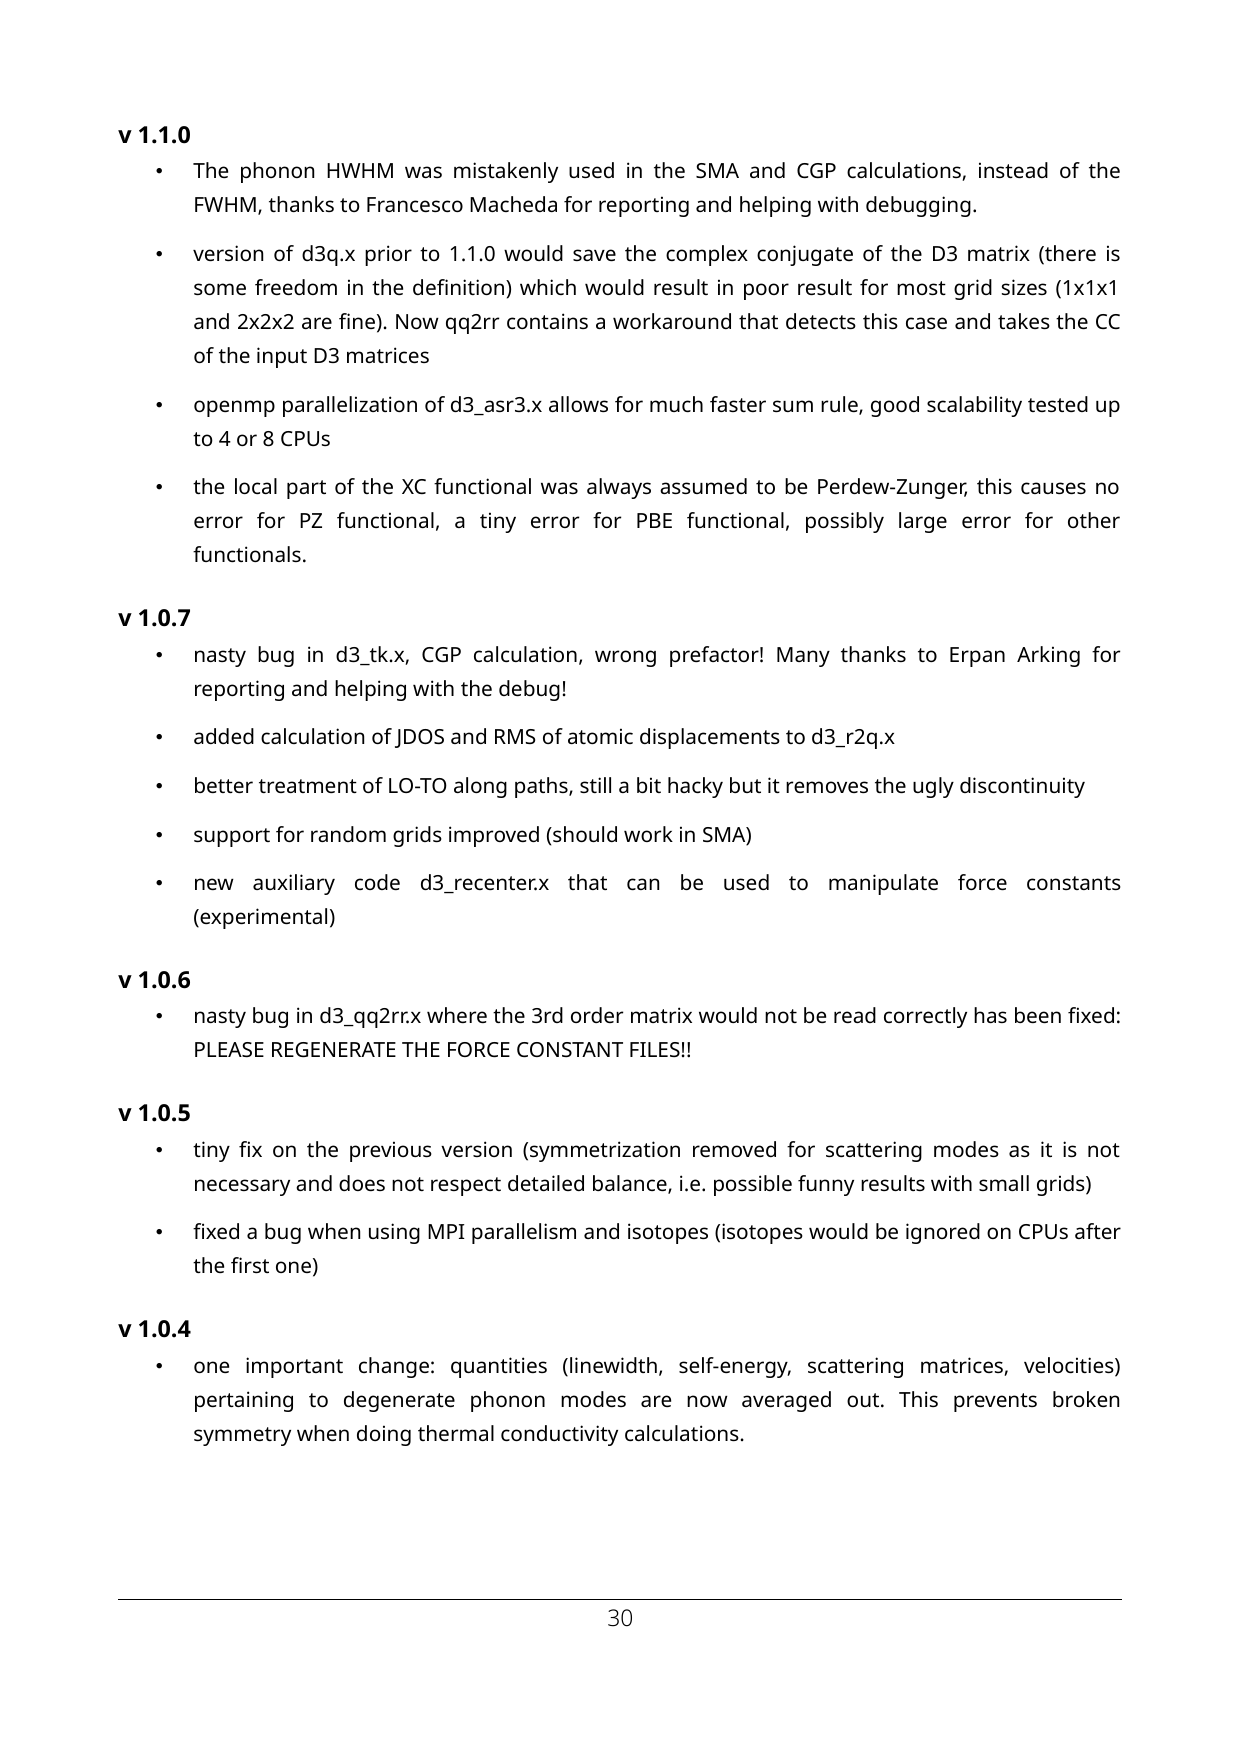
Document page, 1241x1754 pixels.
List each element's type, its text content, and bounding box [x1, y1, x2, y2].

list The phonon HWHM was mistakenly used in the SMA and CGP calculations, instead of the FWHM, thanks to Francesco Macheda for reporting and helping with debugging. [156, 156, 1122, 219]
list nasty bug in d3_tk.x, CGP calculation, wrong prefactor! Many thanks to Erpan Arking for reporting and helping with the debug! [156, 640, 1122, 702]
list new auxiliary code d3_recenter.x that can be used to manipulate force constants (experimental) [156, 868, 1122, 931]
list added calculation of JDOS and RMS of atomic displacements to d3_r2q.x [156, 722, 1122, 751]
subtitle v 1.0.7 [118, 602, 1122, 633]
list openmp parallelization of d3_asr3.x allows for much faster sum rule, good scalability tested up to 4 or 8 CPUs [156, 390, 1122, 452]
subtitle v 1.0.6 [118, 963, 1122, 995]
list one important change: quantities (linewidth, self-energy, scattering matrices, velocities) pertaining to degenerate phonon modes are now averaged out. This prevents broken symmetry when doing thermal conductivity calculations. [156, 1351, 1122, 1447]
list the local part of the XC functional was always assumed to be Perdew-Zunger, this causes no error for PZ functional, a tiny error for PBE functional, possibly large error for other functionals. [156, 472, 1122, 569]
list support for random grids improved (should work in SMA) [156, 820, 1122, 848]
list fixed a bug when using MPI parallelism and isotopes (isotopes would be ignored on CPUs after the first one) [156, 1217, 1122, 1280]
list nasty bug in d3_qq2rr.x where the 3rd order matrix would not be read correctly has been fixed: PLEASE REGENERATE THE FORCE CONSTANT FILES!! [156, 1002, 1122, 1064]
subtitle v 1.1.0 [118, 118, 1122, 150]
list tiny fix on the previous version (symmetrization removed for scattering modes as it is not necessary and does not respect detailed balance, i.e. possible funny results with small grids) [156, 1135, 1122, 1197]
subtitle v 1.0.5 [118, 1097, 1122, 1128]
list version of d3q.x prior to 1.1.0 would save the complex conjugate of the D3 matrix (there is some freedom in the definition) which would result in poor result for most grid sizes (1x1x1 and 2x2x2 are fine). Now qq2rr contains a workaround that detects this case and takes the CC of the input D3 matrices [156, 239, 1122, 369]
list better treatment of LO-TO along paths, still a bit hacky but it removes the ugly discontinuity [156, 771, 1122, 799]
subtitle v 1.0.4 [118, 1313, 1122, 1344]
